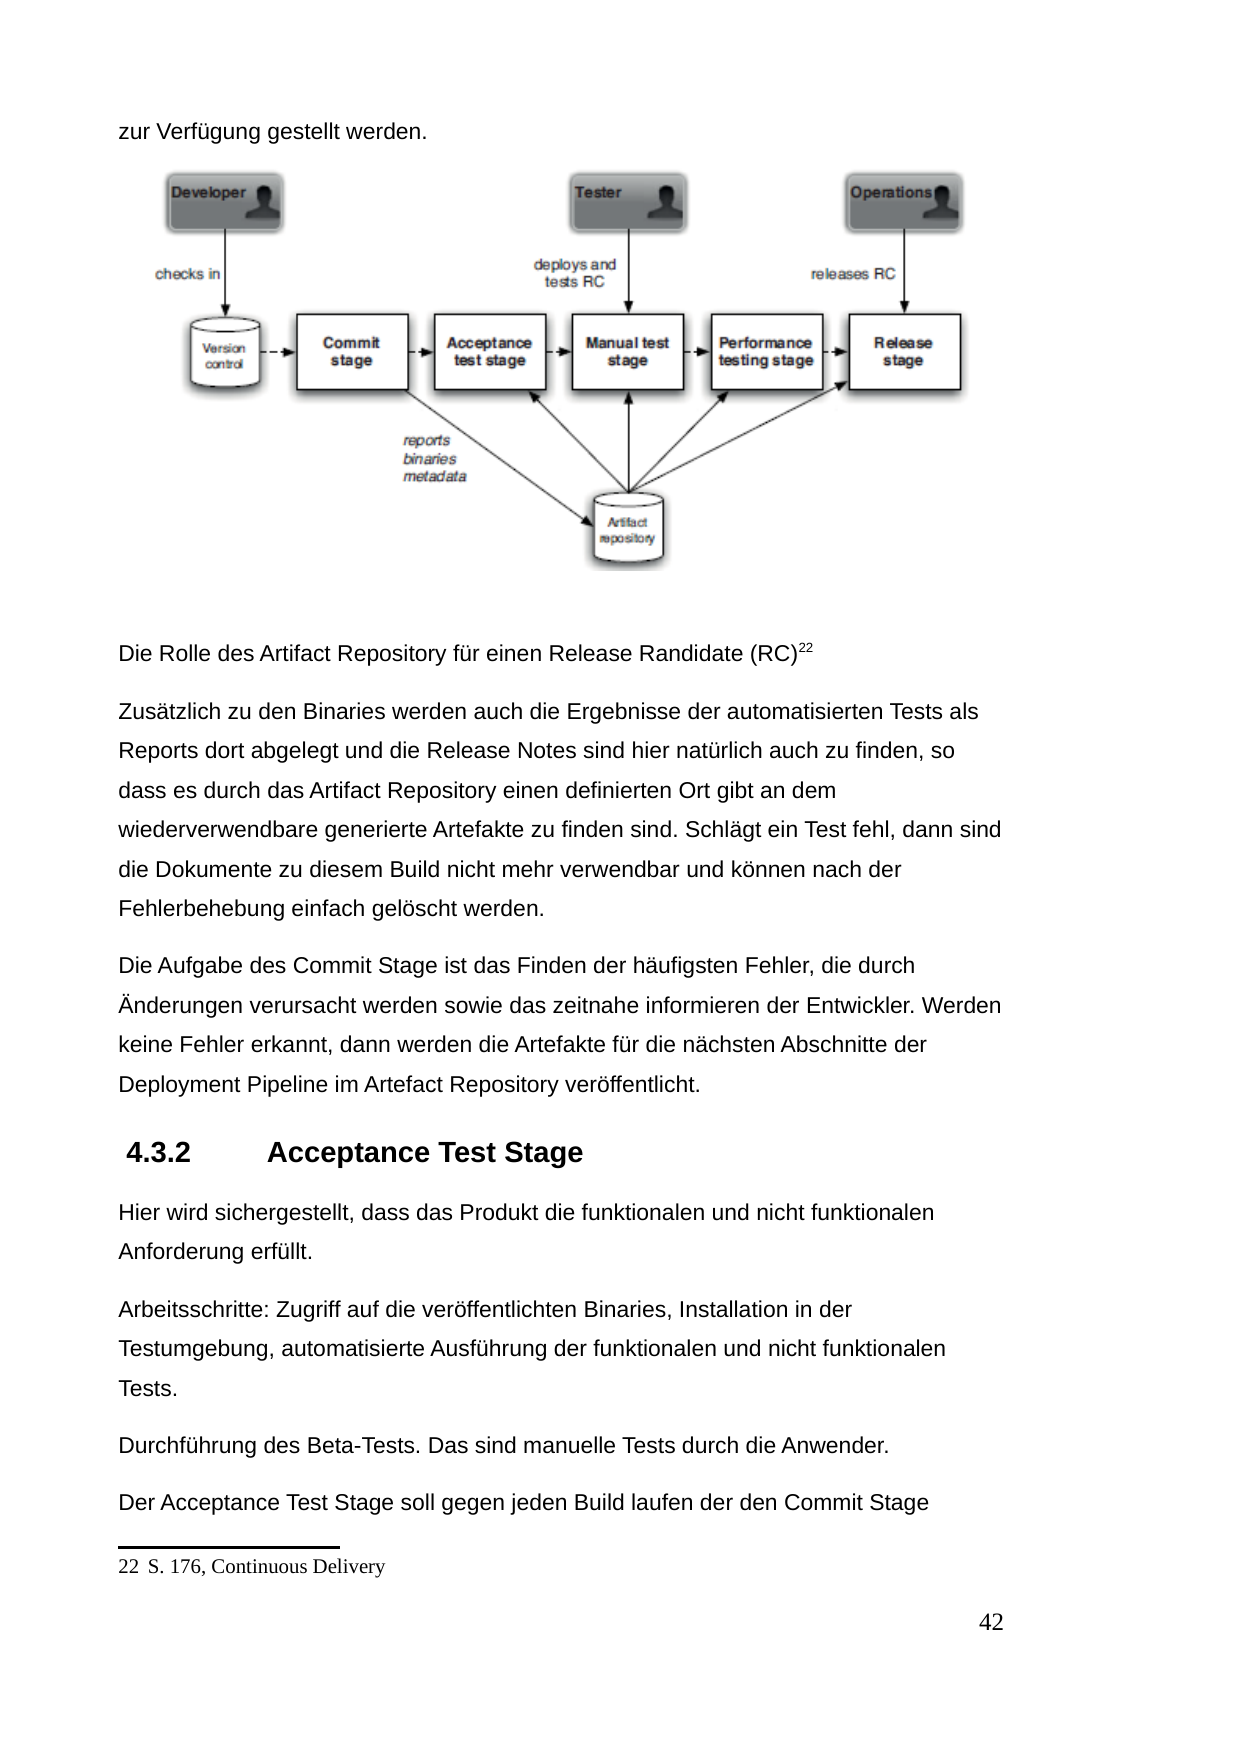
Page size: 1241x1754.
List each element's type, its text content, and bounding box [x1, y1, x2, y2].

subtitle Acceptance Test Stage [118, 1135, 1004, 1169]
text Zusätzlich zu den Binaries werden auch die Ergebnisse der automatisierten Tests als Reports dort abgelegt und die Release Notes sind hier natürlich auch zu finden, so dass es durch das Artifact Repository einen definierten Ort gibt an dem wiederverwendbare generierte Artefakte zu finden sind. Schlägt ein Test fehl, dann sind die Dokumente zu diesem Build nicht mehr verwendbar und können nach der Fehlerbehebung einfach gelöscht werden. [118, 698, 1004, 921]
text Die Aufgabe des Commit Stage ist das Finden der häufigsten Fehler, die durch Änderungen verursacht werden sowie das zeitnahe informieren der Entwickler. Werden keine Fehler erkannt, dann werden die Artefakte für die nächsten Abschnitte der Deployment Pipeline im Artefact Repository veröffentlicht. [118, 952, 1004, 1097]
text Arbeitsschritte: Zugriff auf die veröffentlichten Binaries, Installation in der Testumgebung, automatisierte Ausführung der funktionalen und nicht funktionalen Tests. [118, 1296, 1004, 1401]
text zur Verfügung gestellt werden. [118, 118, 1004, 144]
picture [151, 157, 971, 571]
text Die Rolle des Artifact Repository für einen Release Randidate (RC) [118, 640, 1004, 667]
text S. 176, Continuous Delivery [118, 1553, 1004, 1578]
text Hier wird sichergestellt, dass das Produkt die funktionalen und nicht funktionalen Anforderung erfüllt. [118, 1199, 1004, 1265]
text Durchführung des Beta-Tests. Das sind manuelle Tests durch die Anwender. [118, 1432, 1004, 1458]
text Der Acceptance Test Stage soll gegen jeden Build laufen der den Commit Stage [118, 1489, 1004, 1515]
